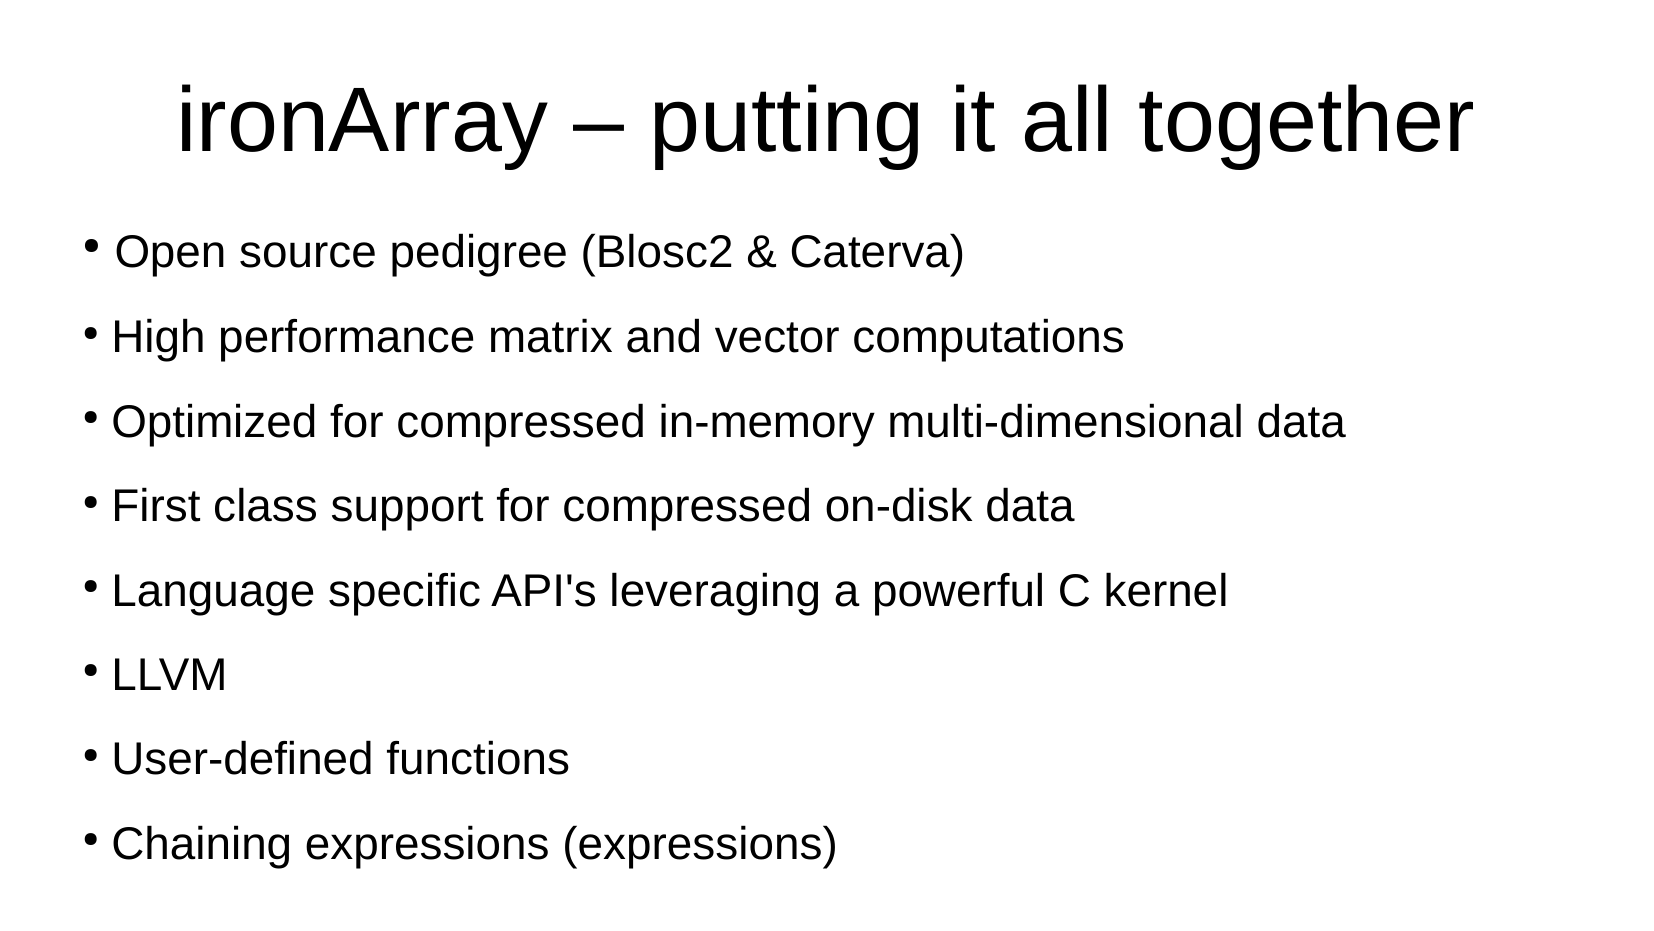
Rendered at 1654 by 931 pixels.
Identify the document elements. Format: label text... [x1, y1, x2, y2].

title ironArray – putting it all together [82, 37, 1571, 193]
list Open source pedigree (Blosc2 & Caterva) High performance matrix and vector computations Optimized for compressed in-memory multi-dimensional data First class support for compressed on-disk data Language specific API's leveraging a powerful C kernel LLVM User-defined functions Chaining expressions (expressions) [82, 217, 1619, 875]
